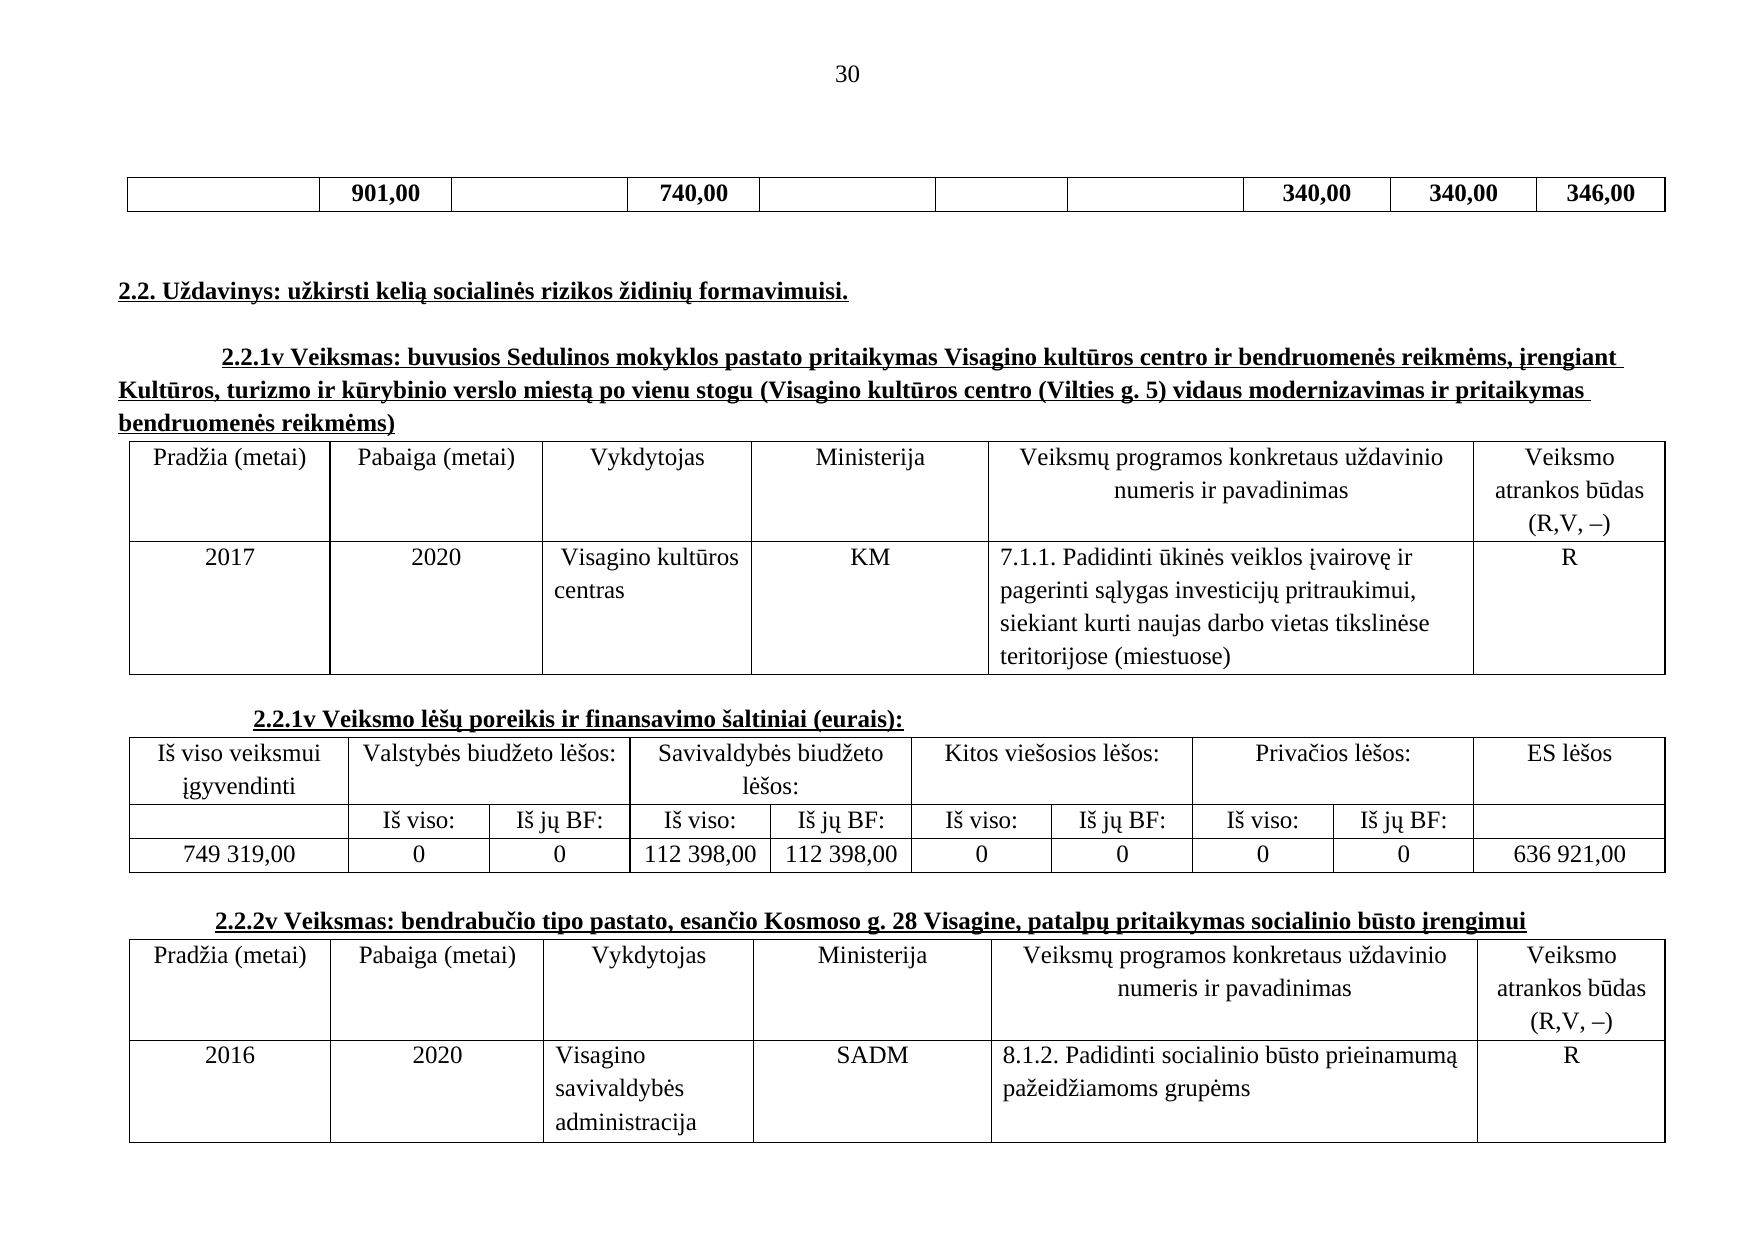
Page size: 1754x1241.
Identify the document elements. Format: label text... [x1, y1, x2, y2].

table_header Veiksmo atrankos būdas (R,V, –) [1474, 442, 1664, 541]
table_cell 340,00 [1391, 178, 1536, 211]
table_cell [452, 212, 628, 247]
table_header Valstybės biudžeto lėšos: [349, 738, 629, 804]
table_cell [1244, 212, 1390, 247]
table_cell Visagino savivaldybės administracija [544, 1041, 753, 1142]
table_cell [1068, 212, 1243, 247]
table_cell [1390, 212, 1537, 247]
table_cell 2020 [331, 542, 542, 674]
table_cell 901,00 [320, 178, 451, 211]
table_cell 0 [1193, 839, 1333, 872]
table_cell [1474, 805, 1664, 838]
table_cell 340,00 [1244, 178, 1390, 211]
text 2.2.1v Veiksmas: buvusios Sedulinos mokyklos pastato pritaikymas Visagino kultūros centro ir bendruomenės reikmėms, įrengiant Kultūros, turizmo ir kūrybinio verslo miestą po vienu stogu (Visagino kultūros centro (Vilties g. 5) vidaus modernizavimas ir pritaikymas bendruomenės reikmėms) [118, 342, 1688, 437]
table_cell [128, 178, 319, 211]
table_cell [1068, 178, 1243, 211]
text 2.2.1v Veiksmo lėšų poreikis ir finansavimo šaltiniai (eurais): [118, 704, 1577, 733]
text 2.2.2v Veiksmas: bendrabučio tipo pastato, esančio Kosmoso g. 28 Visagine, patalpų pritaikymas socialinio būsto įrengimui [118, 906, 1688, 935]
table_cell 2017 [130, 542, 329, 674]
table_cell Visagino kultūros centras [543, 542, 751, 674]
table_cell 8.1.2. Padidinti socialinio būsto prieinamumą pažeidžiamoms grupėms [992, 1041, 1477, 1142]
table_header Iš viso veiksmui įgyvendinti [130, 738, 348, 804]
table_header Ministerija [754, 940, 991, 1039]
table_cell Iš jų BF: [490, 805, 629, 838]
table_cell SADM [754, 1041, 991, 1142]
table_header Ministerija [752, 442, 988, 541]
text 2.2. Uždavinys: užkirsti kelią socialinės rizikos židinių formavimuisi. [118, 276, 1688, 305]
table_cell KM [752, 542, 988, 674]
table_cell Iš jų BF: [1052, 805, 1192, 838]
table_cell Iš jų BF: [1334, 805, 1473, 838]
table_cell Iš viso: [912, 805, 1051, 838]
table_cell [1537, 212, 1665, 247]
table_cell Iš viso: [631, 805, 770, 838]
table_header Savivaldybės biudžeto lėšos: [631, 738, 911, 804]
table_cell [320, 212, 452, 247]
table_header Veiksmų programos konkretaus uždavinio numeris ir pavadinimas [992, 940, 1477, 1039]
table_header Veiksmų programos konkretaus uždavinio numeris ir pavadinimas [989, 442, 1473, 541]
table_cell 749 319,00 [130, 839, 348, 872]
table_cell 112 398,00 [771, 839, 911, 872]
table_cell [130, 805, 348, 838]
table_header Pradžia (metai) [130, 940, 330, 1039]
table_cell 0 [349, 839, 489, 872]
table_header Vykdytojas [544, 940, 753, 1039]
table_cell 636 921,00 [1474, 839, 1664, 872]
table_cell 112 398,00 [631, 839, 770, 872]
table_cell 0 [912, 839, 1051, 872]
table_header Vykdytojas [543, 442, 751, 541]
table_cell 7.1.1. Padidinti ūkinės veiklos įvairovę ir pagerinti sąlygas investicijų pritraukimui, siekiant kurti naujas darbo vietas tikslinėse teritorijose (miestuose) [989, 542, 1473, 674]
table_header Pradžia (metai) [130, 442, 329, 541]
table_cell 0 [490, 839, 629, 872]
table_cell [936, 212, 1067, 247]
table_cell [128, 212, 320, 247]
table_cell Iš viso: [349, 805, 489, 838]
table_cell [452, 178, 627, 211]
table_cell 346,00 [1537, 178, 1664, 211]
table_header Kitos viešosios lėšos: [912, 738, 1192, 804]
table_header Pabaiga (metai) [331, 442, 542, 541]
table_cell [628, 212, 760, 247]
table_cell Iš viso: [1193, 805, 1333, 838]
table_cell 0 [1334, 839, 1473, 872]
table_header Pabaiga (metai) [331, 940, 543, 1039]
table_cell 740,00 [628, 178, 759, 211]
table_header ES lėšos [1474, 738, 1664, 804]
table_cell [760, 178, 935, 211]
table_cell 2020 [331, 1041, 543, 1142]
table_cell [936, 178, 1067, 211]
table_cell Iš jų BF: [771, 805, 911, 838]
table_cell 2016 [130, 1041, 330, 1142]
table_cell 0 [1052, 839, 1192, 872]
table_cell [760, 212, 936, 247]
table_cell R [1474, 542, 1664, 674]
table_header Veiksmo atrankos būdas (R,V, –) [1478, 940, 1664, 1039]
table_header Privačios lėšos: [1193, 738, 1473, 804]
table_cell R [1478, 1041, 1664, 1142]
